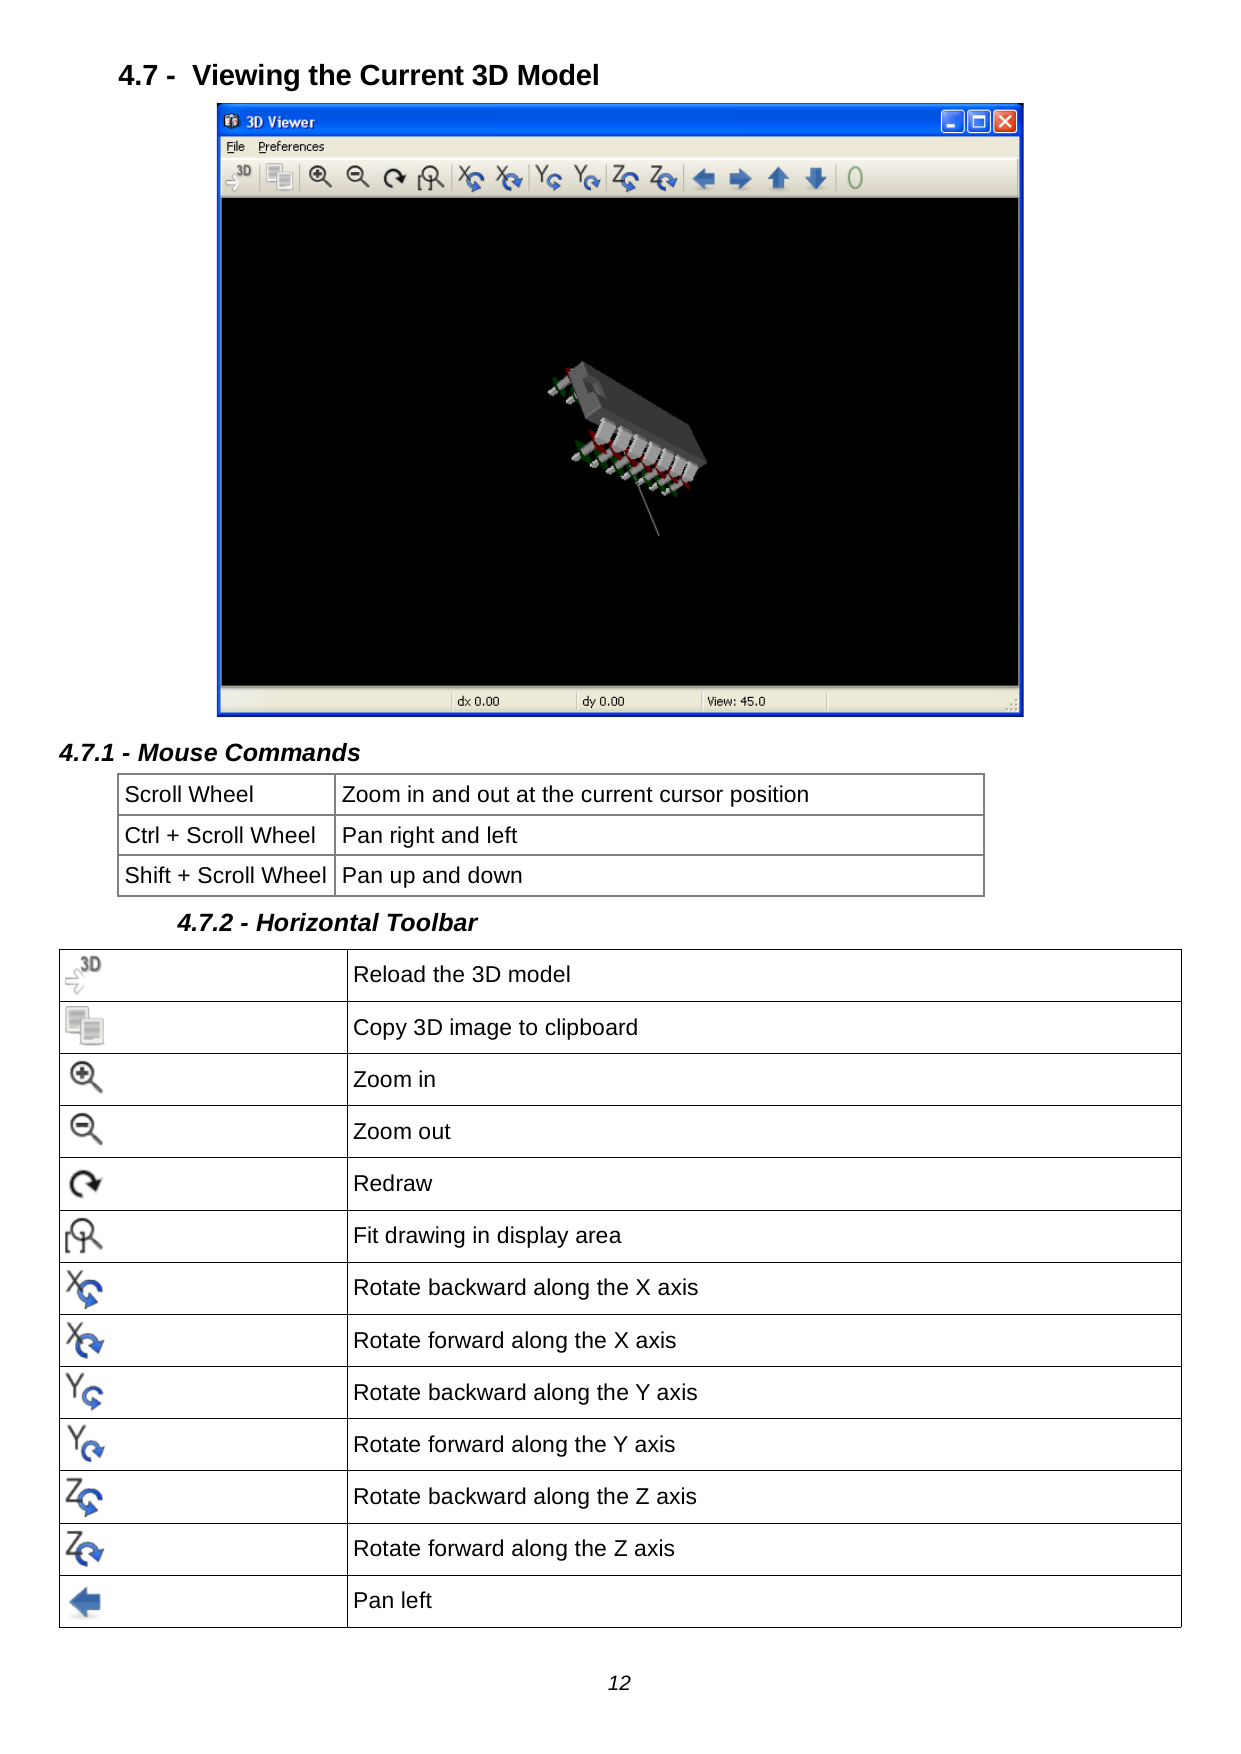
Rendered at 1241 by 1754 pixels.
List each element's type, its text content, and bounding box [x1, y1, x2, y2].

picture [64, 1580, 106, 1622]
table_cell Pan up and down [336, 856, 983, 895]
subtitle Mouse Commands [59, 739, 1181, 767]
table_cell Rotate backward along the Z axis [348, 1471, 1181, 1523]
table_cell Zoom out [348, 1106, 1181, 1157]
picture [64, 954, 106, 995]
table_header Reload the 3D model [348, 950, 1181, 1001]
table_cell [60, 1471, 347, 1523]
table_cell [60, 1263, 347, 1314]
table_cell [60, 1419, 347, 1470]
table_cell Rotate forward along the X axis [348, 1315, 1181, 1366]
picture [64, 1006, 106, 1048]
picture [64, 1371, 106, 1413]
picture [64, 1476, 106, 1517]
table_cell [60, 1106, 347, 1157]
table_cell Ctrl + Scroll Wheel [119, 816, 334, 854]
picture [64, 1528, 106, 1569]
picture [64, 1424, 106, 1465]
table_cell [60, 1211, 347, 1262]
table_cell Redraw [348, 1158, 1181, 1209]
picture [64, 1058, 106, 1100]
table_cell Copy 3D image to clipboard [348, 1002, 1181, 1053]
table_cell [60, 1576, 347, 1627]
table_cell [60, 1315, 347, 1366]
table_header Zoom in and out at the current cursor position [336, 775, 983, 814]
table_cell Shift + Scroll Wheel [119, 856, 334, 895]
table_cell Rotate forward along the Y axis [348, 1419, 1181, 1470]
picture [216, 103, 1024, 717]
picture [64, 1163, 106, 1204]
picture [64, 1319, 106, 1361]
picture [64, 1215, 106, 1256]
table_cell Pan left [348, 1576, 1181, 1627]
subtitle Horizontal Toolbar [177, 909, 1181, 937]
table_cell Rotate backward along the X axis [348, 1263, 1181, 1314]
picture [64, 1111, 106, 1152]
table_cell [60, 1524, 347, 1575]
table_cell Rotate forward along the Z axis [348, 1524, 1181, 1575]
subtitle Viewing the Current 3D Model [118, 59, 1181, 92]
table_cell Rotate backward along the Y axis [348, 1367, 1181, 1418]
table_cell [60, 1002, 347, 1053]
table_header Scroll Wheel [119, 775, 334, 814]
table_cell Pan right and left [336, 816, 983, 854]
table_cell Fit drawing in display area [348, 1211, 1181, 1262]
picture [64, 1267, 106, 1309]
table_cell Zoom in [348, 1054, 1181, 1105]
table_header [60, 950, 347, 1001]
table_cell [60, 1158, 347, 1209]
table_cell [60, 1367, 347, 1418]
table_cell [60, 1054, 347, 1105]
